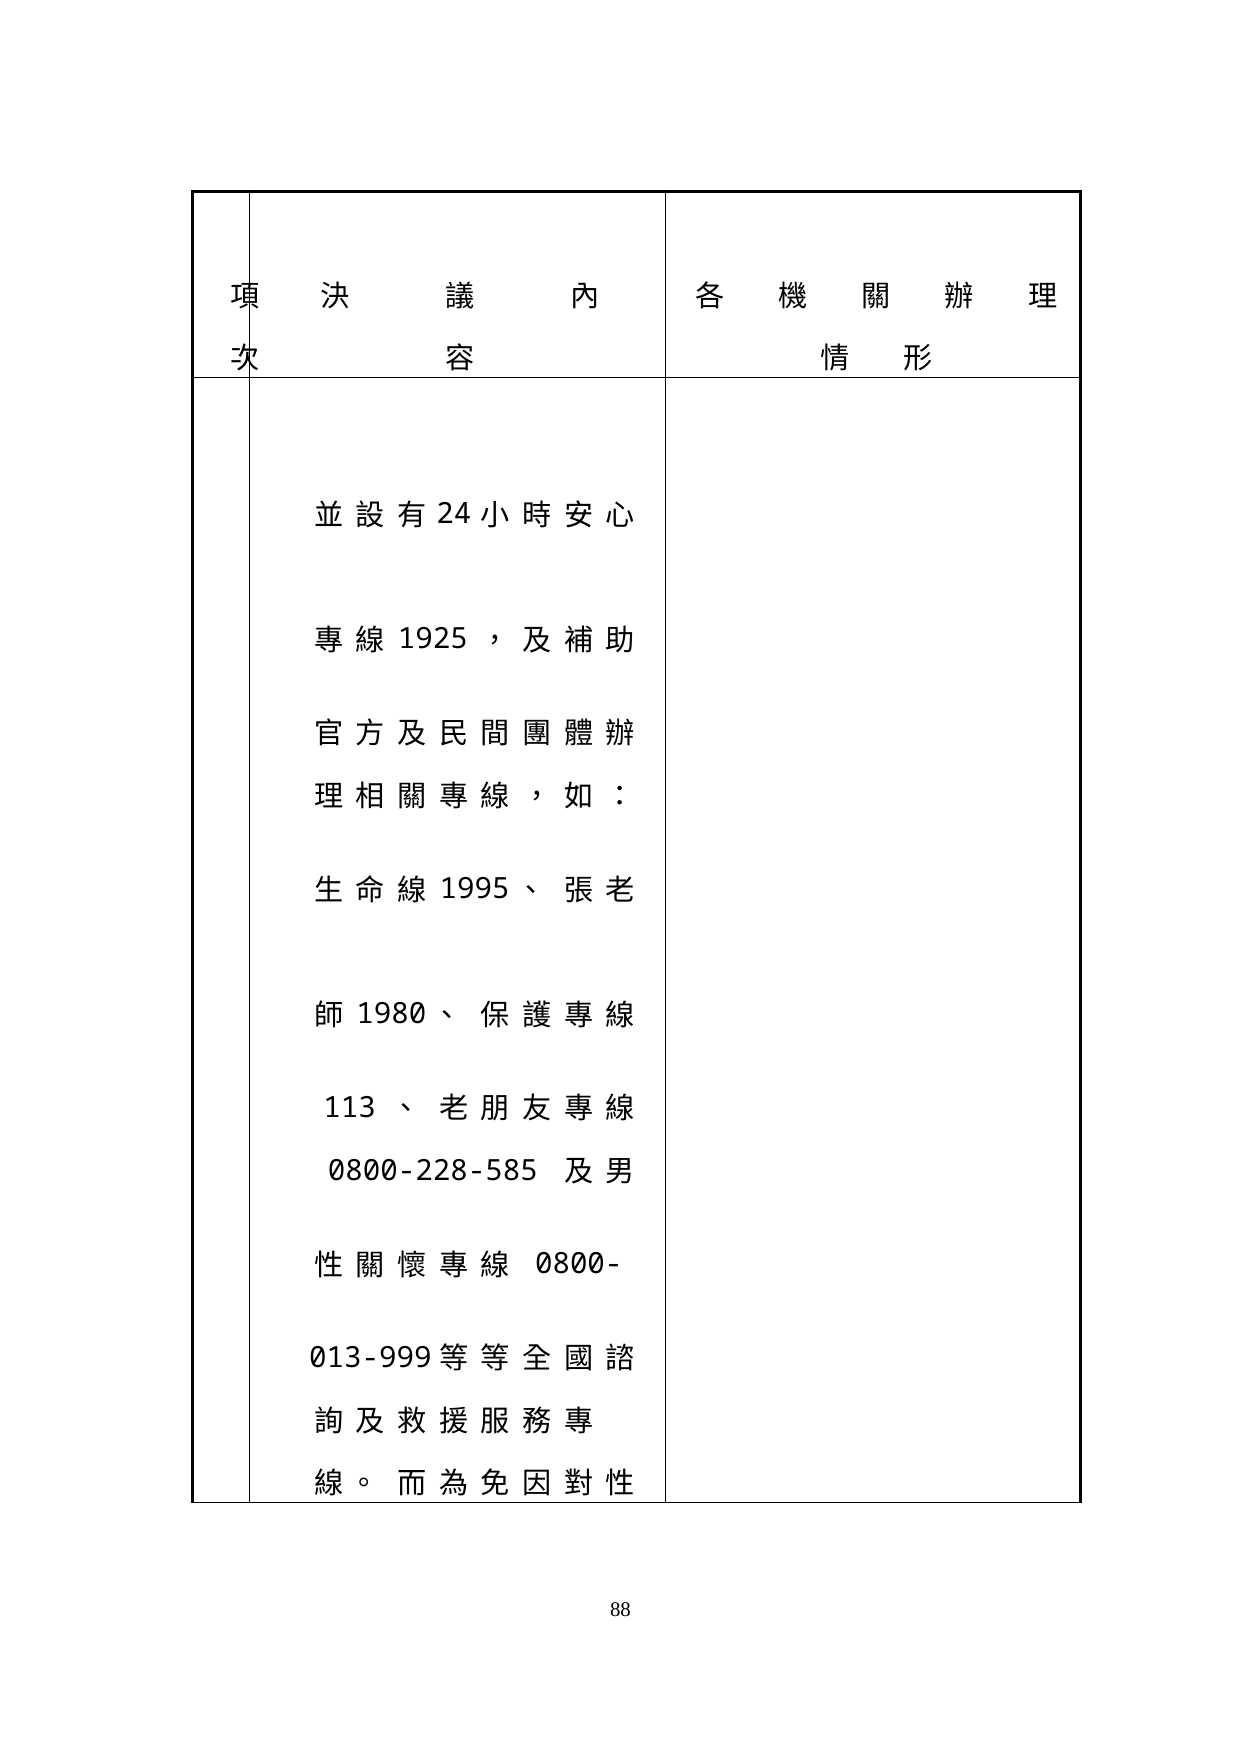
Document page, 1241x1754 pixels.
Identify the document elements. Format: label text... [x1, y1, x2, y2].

table_cell 並設有24小時安心專線1925，及補助官方及民間團體辦理相關專線，如：生命線1995、張老師1980、保護專線113、老朋友專線0800-228-585及男性關懷專線0800-013-999等等全國諮詢及救援服務專線。而為免因對性 [250, 378, 665, 1502]
table_cell [666, 378, 1079, 1502]
table_header 決 議 內 容 [250, 193, 665, 377]
table_header 項次 [194, 193, 249, 377]
table_cell [194, 378, 249, 1502]
table_header 各 機 關 辦 理 情 形 [666, 193, 1079, 377]
